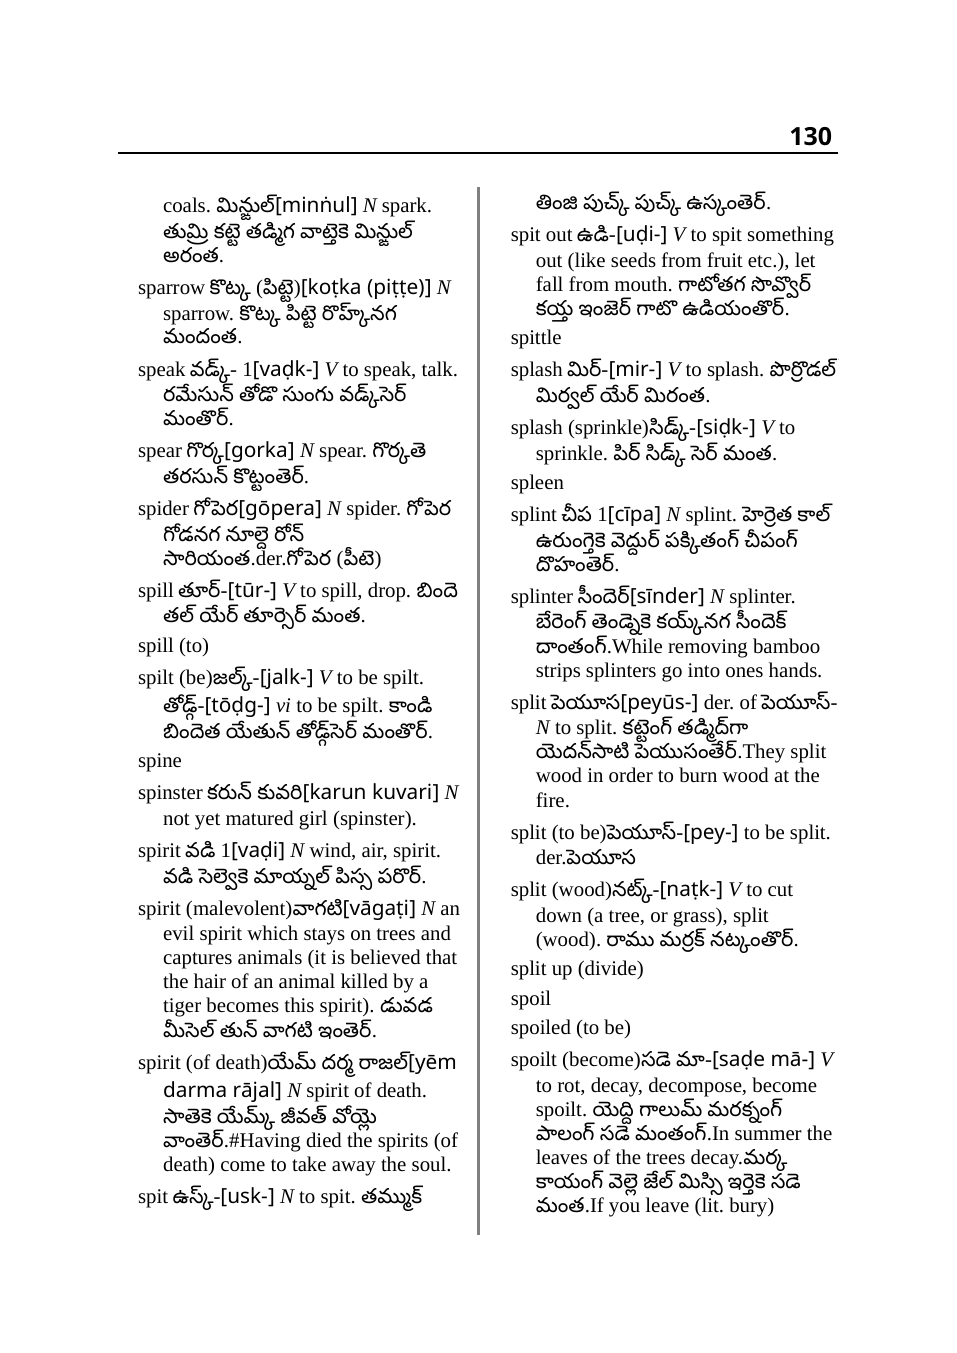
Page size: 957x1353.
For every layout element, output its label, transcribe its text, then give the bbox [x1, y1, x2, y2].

text spine [119, 745, 465, 774]
text sparrowకొట్క (పిట్టె)[koṭka (piṭṭe)] N sparrow. కొట్క పిట్టె రొహ్క్‌నగ మందంత. [119, 269, 465, 351]
text spearగొర్క[gorka] N spear. గొర్కతె తరసున్ కొట్టంతెర్. [119, 432, 465, 490]
text split (wood)నట్క్-[naṭk-] V to cut down (a tree, or grass), split (wood). రాము మర్రక్ నట్కంతొర్. [492, 871, 837, 953]
text spit outఉడి-[uḍi-] V to spit something out (like seeds from fruit etc.), let fall from mouth. గాటోతగ సొవ్వొర్ కయ్త ఇంజెర్ గాటొ ఉడియంతొర్. [492, 216, 837, 322]
text splash (sprinkle)సిడ్క్-[siḍk-] V to sprinkle. పిర్ సిడ్క్ సెర్ మంత. [492, 409, 837, 467]
text spirit (of death)యేమ్ దర్మ రాజల్[yēm darma rājal] N spirit of death. సాతెకె యేమ్క్ జీవత్ వోయ్లె వాంతెర్.#Having died the spirits (of death) come to take away the soul. [119, 1044, 465, 1178]
text splintచీప 1[cīpa] N splint. హెర్రెత కాల్ ఉరుంగ్తెకె వెద్దుర్ పక్కితంగ్ చీపంగ్ దొహంతెర్. [492, 496, 837, 578]
text split (to be)పెయూస్-[pey-] to be split. der.పెయూస [492, 814, 837, 871]
text spillతూర్-[tūr-] V to spill, drop. బిందె తల్ యేర్ తూర్సెర్ మంత. [119, 572, 465, 629]
text spiderగోపెర[gōpera] N spider. గోపెర గోడనగ నూల్దె రోన్ సారియంత.der.గోపెర (పీటె) [119, 490, 465, 572]
text spitఉస్క్-[usk-] N to spit. తమ్ముక్ [119, 1178, 465, 1214]
text spinsterకరున్‌ కువరి[karun kuvari] N not yet matured girl (spinster). [119, 774, 465, 832]
text splitపెయూస[peyūs-] der. ofపెయూస్-N to split. కట్టెంగ్ తడ్మిద్‌గా యెదన్‌సాటి పెయుసంతేర్.They split wood in order to burn wood at the fire. [492, 684, 837, 814]
text spill (to) [119, 629, 465, 659]
text splinterసీందెర్[sīnder] N splinter. బేరెంగ్ తెండ్నెకె కయ్క్‌నగ సీందెక్ దాంతంగ్.While removing bamboo strips splinters go into ones hands. [492, 578, 837, 684]
text spilt (be)జల్క్-[jalk-] V to be spilt. తోడ్గ్-[tōḍg-] vi to be spilt. కాండి బిందెత యేతున్ తోడ్గ్‌సెర్ మంతొర్. [119, 659, 465, 745]
text spoiled (to be) [492, 1012, 837, 1041]
text spiritవడి 1[vaḍi] N wind, air, spirit. వడి సెల్వెకె మాయ్నల్ పిస్స పరొర్. [119, 832, 465, 890]
text spoilt (become)సడె మా-[saḍe mā-] V to rot, decay, decompose, become spoilt. యెద్ది గాలుమ్ మరక్నంగ్ పాలంగ్ సడె మంతంగ్.In summer the leaves of the trees decay.మర్క కాయంగ్ వెల్లె జేల్ మిస్సి ఇర్తెకె సడె మంత.If you leave (lit. bury) [492, 1041, 837, 1221]
text తింజి పుచ్క్ పుచ్క్ ఉస్కంతెర్. [492, 188, 837, 216]
text spittle [492, 322, 837, 351]
text spleen [492, 467, 837, 496]
text spoil [492, 982, 837, 1012]
text coals. మిన్ఙుల్[minṅul] N spark. తుమ్రి కట్టె తడ్మిగ వాట్తెకె మిన్ఙుల్ అరంత. [119, 188, 465, 269]
text split up (divide) [492, 953, 837, 982]
text spirit (malevolent)వాగటి[vāgaṭi] N an evil spirit which stays on trees and captures animals (it is believed that the hair of an animal killed by a tiger becomes this spirit). డువడ మీసెల్ తున్ వాగటి ఇంతెర్. [119, 890, 465, 1044]
text speakవడ్క్- 1[vaḍk-] V to speak, talk. రమేసున్ తోడొ సుంగు వడ్క్‌సెర్ మంతొర్. [119, 351, 465, 432]
text splashమిర్-[mir-] V to splash. పొర్రొడల్ మిర్వల్ యేర్ మిరంత. [492, 351, 837, 409]
